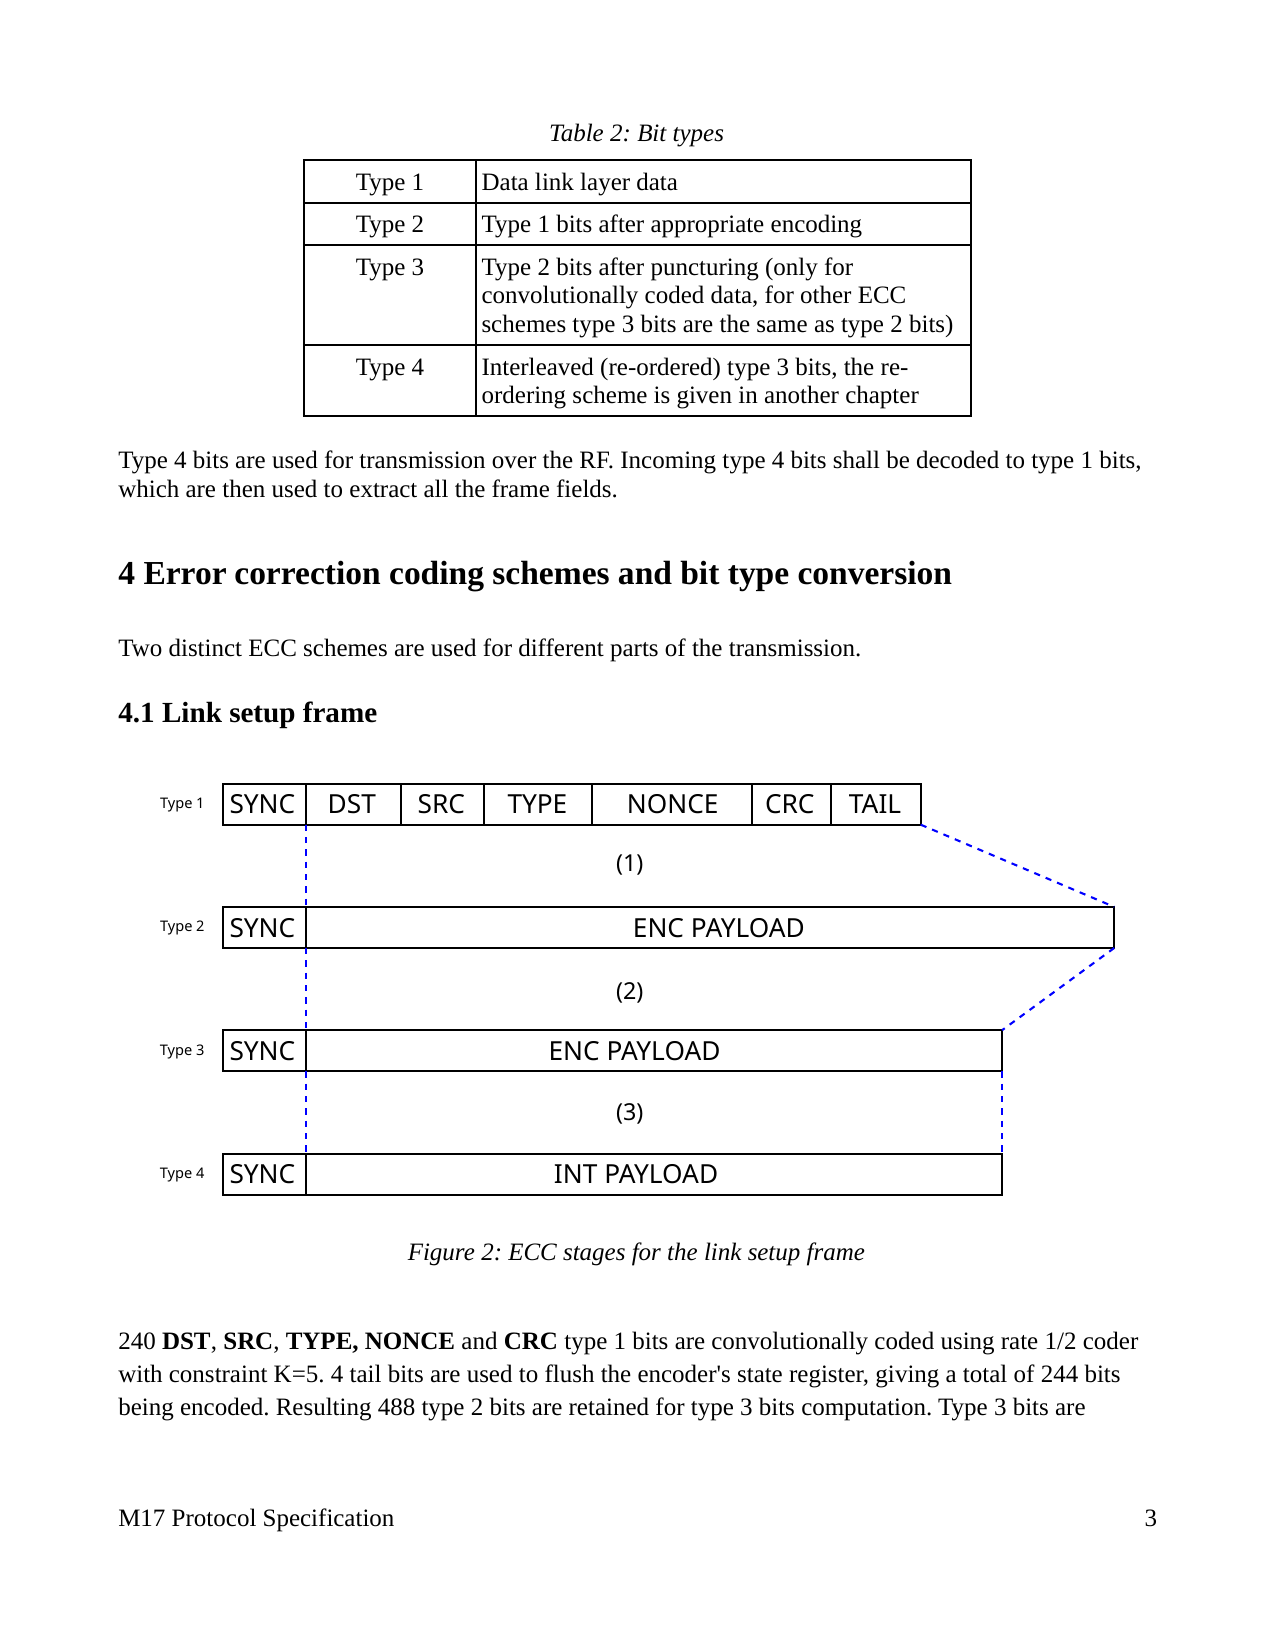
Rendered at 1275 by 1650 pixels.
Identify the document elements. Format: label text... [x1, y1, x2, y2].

subtitle 4.1 Link setup frame [118, 695, 1157, 728]
table_header Type 1 [305, 161, 475, 202]
table_header Data link layer data [477, 161, 970, 202]
text Figure 2: ECC stages for the link setup frame [118, 753, 1157, 1266]
text Type 4 bits are used for transmission over the RF. Incoming type 4 bits shall be decoded to type 1 bits, which are then used to extract all the frame fields. [118, 446, 1157, 503]
table_cell Type 4 [305, 346, 475, 415]
table_cell Type 2 bits after puncturing (only for convolutionally coded data, for other ECC schemes type 3 bits are the same as type 2 bits) [477, 246, 970, 344]
text 240 DST, SRC, TYPE, NONCE and CRC type 1 bits are convolutionally coded using rate 1/2 coder with constraint K=5. 4 tail bits are used to flush the encoder's state register, giving a total of 244 bits being encoded. Resulting 488 type 2 bits are retained for type 3 bits computation. Type 3 bits are [118, 1326, 1157, 1421]
text Two distinct ECC schemes are used for different parts of the transmission. [118, 633, 1157, 661]
text Table 2: Bit types [118, 118, 1157, 147]
table_cell Type 3 [305, 246, 475, 344]
table_cell Type 2 [305, 204, 475, 244]
table_cell Type 1 bits after appropriate encoding [477, 204, 970, 244]
subtitle 4 Error correction coding schemes and bit type conversion [118, 553, 1157, 591]
table_cell Interleaved (re-ordered) type 3 bits, the re-ordering scheme is given in another chapter [477, 346, 970, 415]
